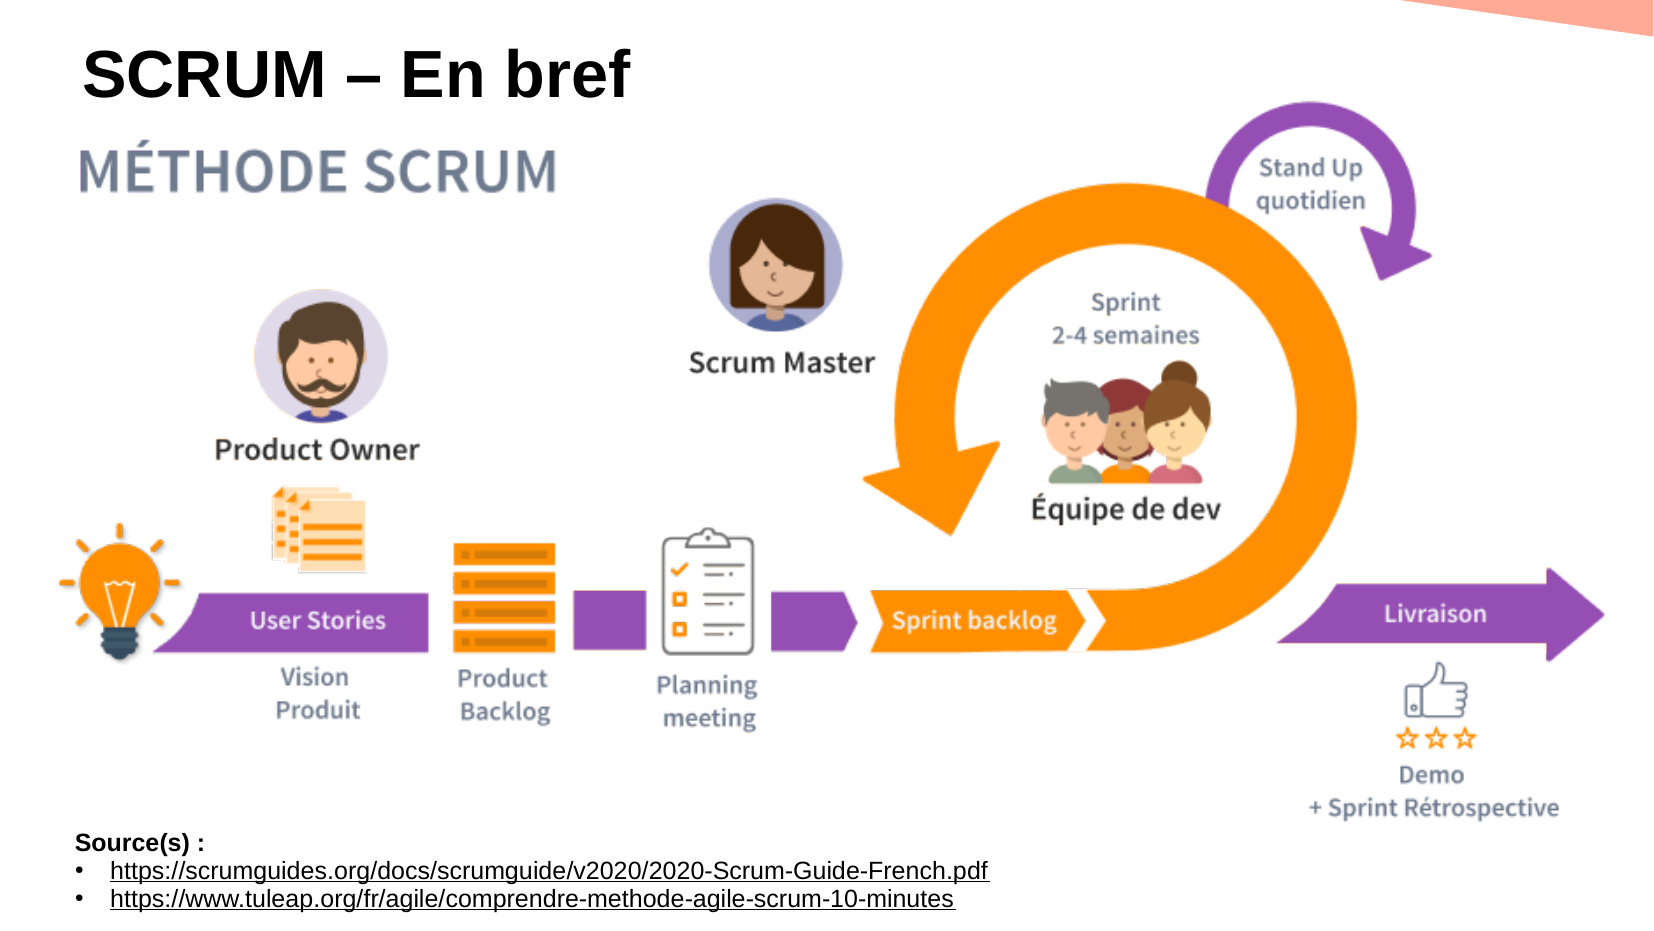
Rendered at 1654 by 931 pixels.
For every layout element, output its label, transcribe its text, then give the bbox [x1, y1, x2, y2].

text_box Source(s) : https://scrumguides.org/docs/scrumguide/v2020/2020-Scrum-Guide-French.pdf https://www.tuleap.org/fr/agile/comprendre-methode-agile-scrum-10-minutes [60, 846, 1546, 921]
picture [23, 84, 1631, 846]
text_box [1399, 0, 1654, 37]
title SCRUM – En bref [82, 37, 1571, 84]
